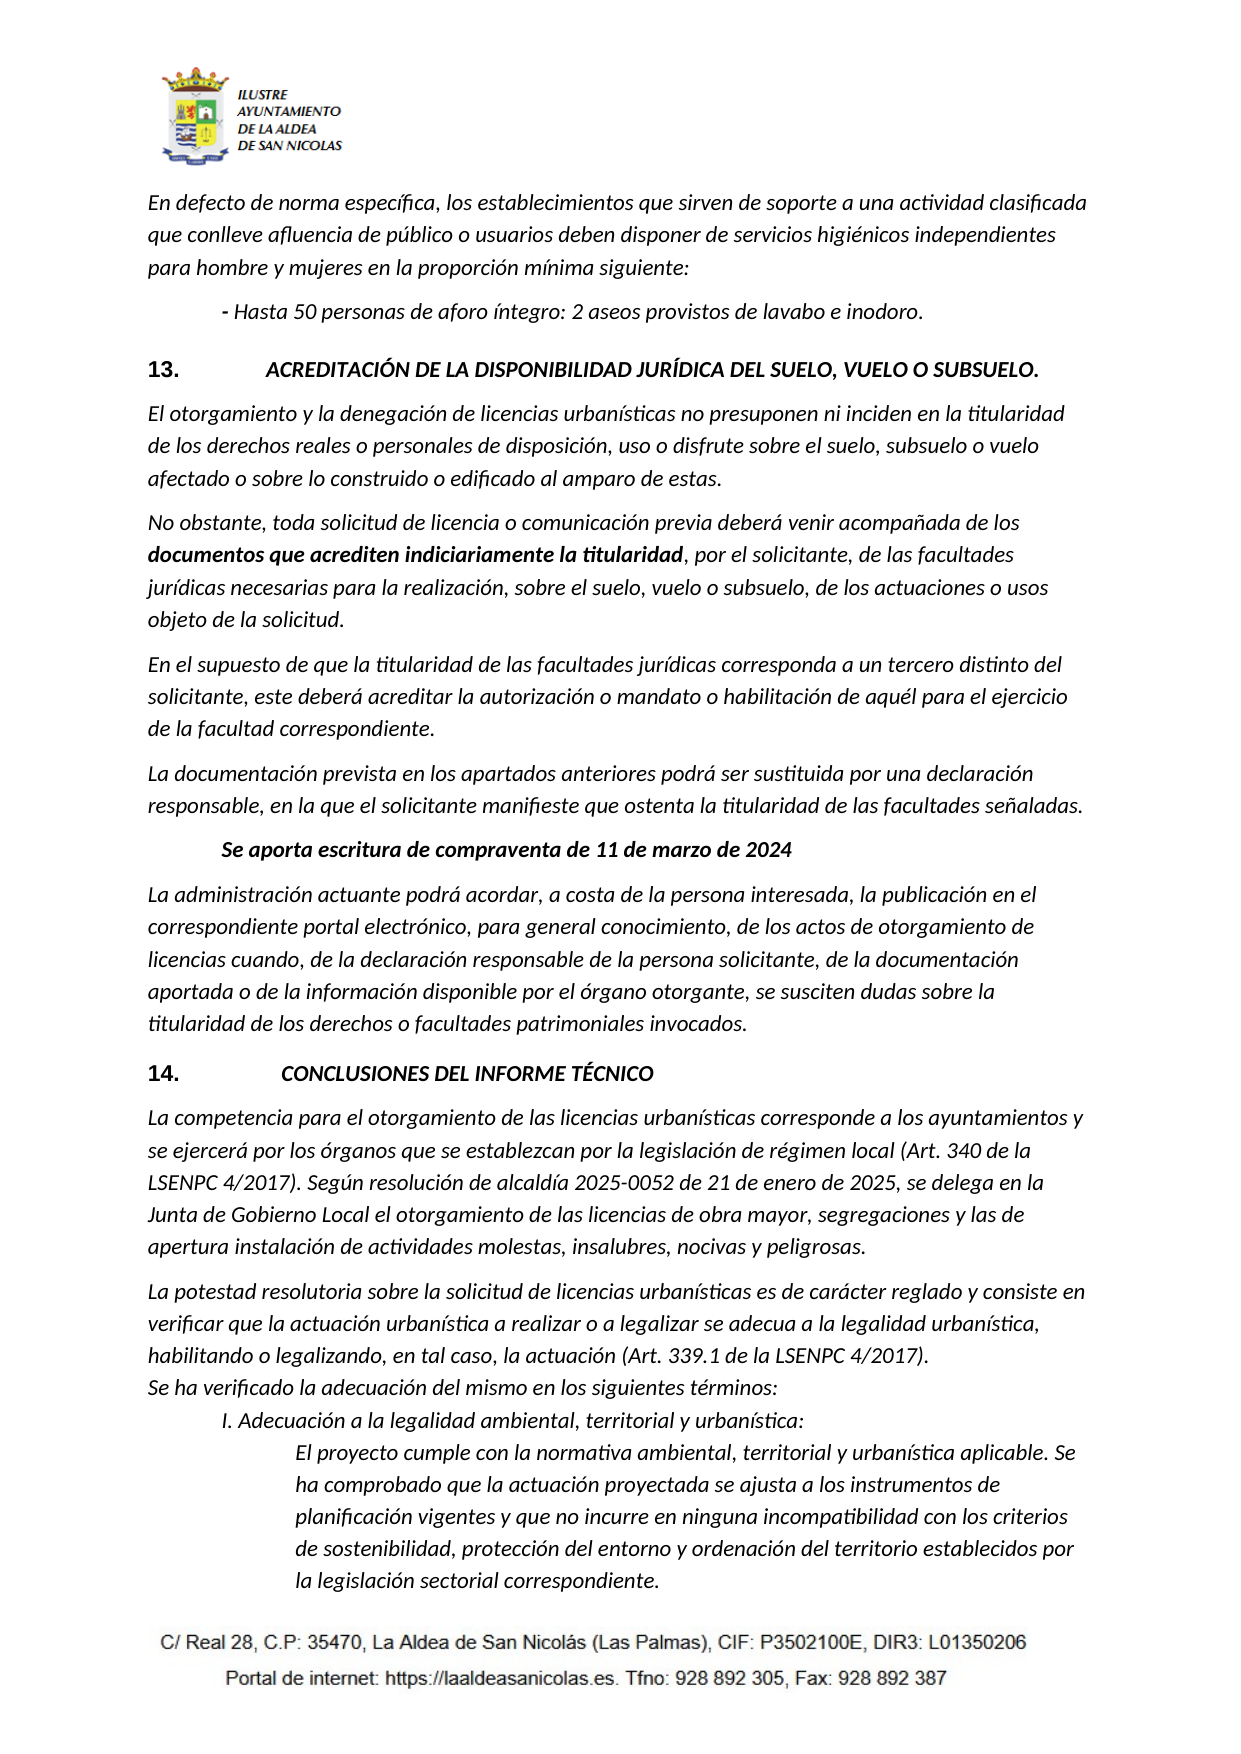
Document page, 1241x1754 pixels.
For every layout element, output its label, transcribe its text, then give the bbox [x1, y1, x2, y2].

picture [148, 1626, 1034, 1694]
picture [148, 59, 358, 173]
text La potestad resolutoria sobre la solicitud de licencias urbanísticas es de carácter reglado y consiste en verificar que la actuación urbanística a realizar o a legalizar se adecua a la legalidad urbanística, habilitando o legalizando, en tal caso, la actuación (Art. 339.1 de la LSENPC 4/2017). [148, 1277, 1093, 1369]
text En defecto de norma específica, los establecimientos que sirven de soporte a una actividad clasificada que conlleve afluencia de público o usuarios deben disponer de servicios higiénicos independientes para hombre y mujeres en la proporción mínima siguiente: [148, 188, 1093, 281]
text El otorgamiento y la denegación de licencias urbanísticas no presuponen ni inciden en la titularidad de los derechos reales o personales de disposición, uso o disfrute sobre el suelo, subsuelo o vuelo afectado o sobre lo construido o edificado al amparo de estas. [148, 399, 1093, 492]
text El proyecto cumple con la normativa ambiental, territorial y urbanística aplicable. Se ha comprobado que la actuación proyectada se ajusta a los instrumentos de planificación vigentes y que no incurre en ninguna incompatibilidad con los criterios de sostenibilidad, protección del entorno y ordenación del territorio establecidos por la legislación sectorial correspondiente. [295, 1438, 1093, 1595]
text - Hasta 50 personas de aforo íntegro: 2 aseos provistos de lavabo e inodoro. [221, 297, 1093, 326]
list CONCLUSIONES DEL INFORME TÉCNICO [148, 1059, 1093, 1087]
text La documentación prevista en los apartados anteriores podrá ser sustituida por una declaración responsable, en la que el solicitante manifieste que ostenta la titularidad de las facultades señaladas. [148, 759, 1093, 819]
list ACREDITACIÓN DE LA DISPONIBILIDAD JURÍDICA DEL SUELO, VUELO O SUBSUELO. [148, 355, 1093, 383]
text I. Adecuación a la legalidad ambiental, territorial y urbanística: [148, 1406, 1093, 1434]
text La competencia para el otorgamiento de las licencias urbanísticas corresponde a los ayuntamientos y se ejercerá por los órganos que se establezcan por la legislación de régimen local (Art. 340 de la LSENPC 4/2017). Según resolución de alcaldía 2025-0052 de 21 de enero de 2025, se delega en la Junta de Gobierno Local el otorgamiento de las licencias de obra mayor, segregaciones y las de apertura instalación de actividades molestas, insalubres, nocivas y peligrosas. [148, 1103, 1093, 1260]
text Se aporta escritura de compraventa de 11 de marzo de 2024 [221, 836, 1093, 864]
text Se ha verificado la adecuación del mismo en los siguientes términos: [148, 1373, 1093, 1402]
text La administración actuante podrá acordar, a costa de la persona interesada, la publicación en el correspondiente portal electrónico, para general conocimiento, de los actos de otorgamiento de licencias cuando, de la declaración responsable de la persona solicitante, de la documentación aportada o de la información disponible por el órgano otorgante, se susciten dudas sobre la titularidad de los derechos o facultades patrimoniales invocados. [148, 880, 1093, 1037]
text En el supuesto de que la titularidad de las facultades jurídicas corresponda a un tercero distinto del solicitante, este deberá acreditar la autorización o mandato o habilitación de aquél para el ejercicio de la facultad correspondiente. [148, 650, 1093, 742]
text No obstante, toda solicitud de licencia o comunicación previa deberá venir acompañada de los documentos que acrediten indiciariamente la titularidad, por el solicitante, de las facultades jurídicas necesarias para la realización, sobre el suelo, vuelo o subsuelo, de los actuaciones o usos objeto de la solicitud. [148, 508, 1093, 633]
